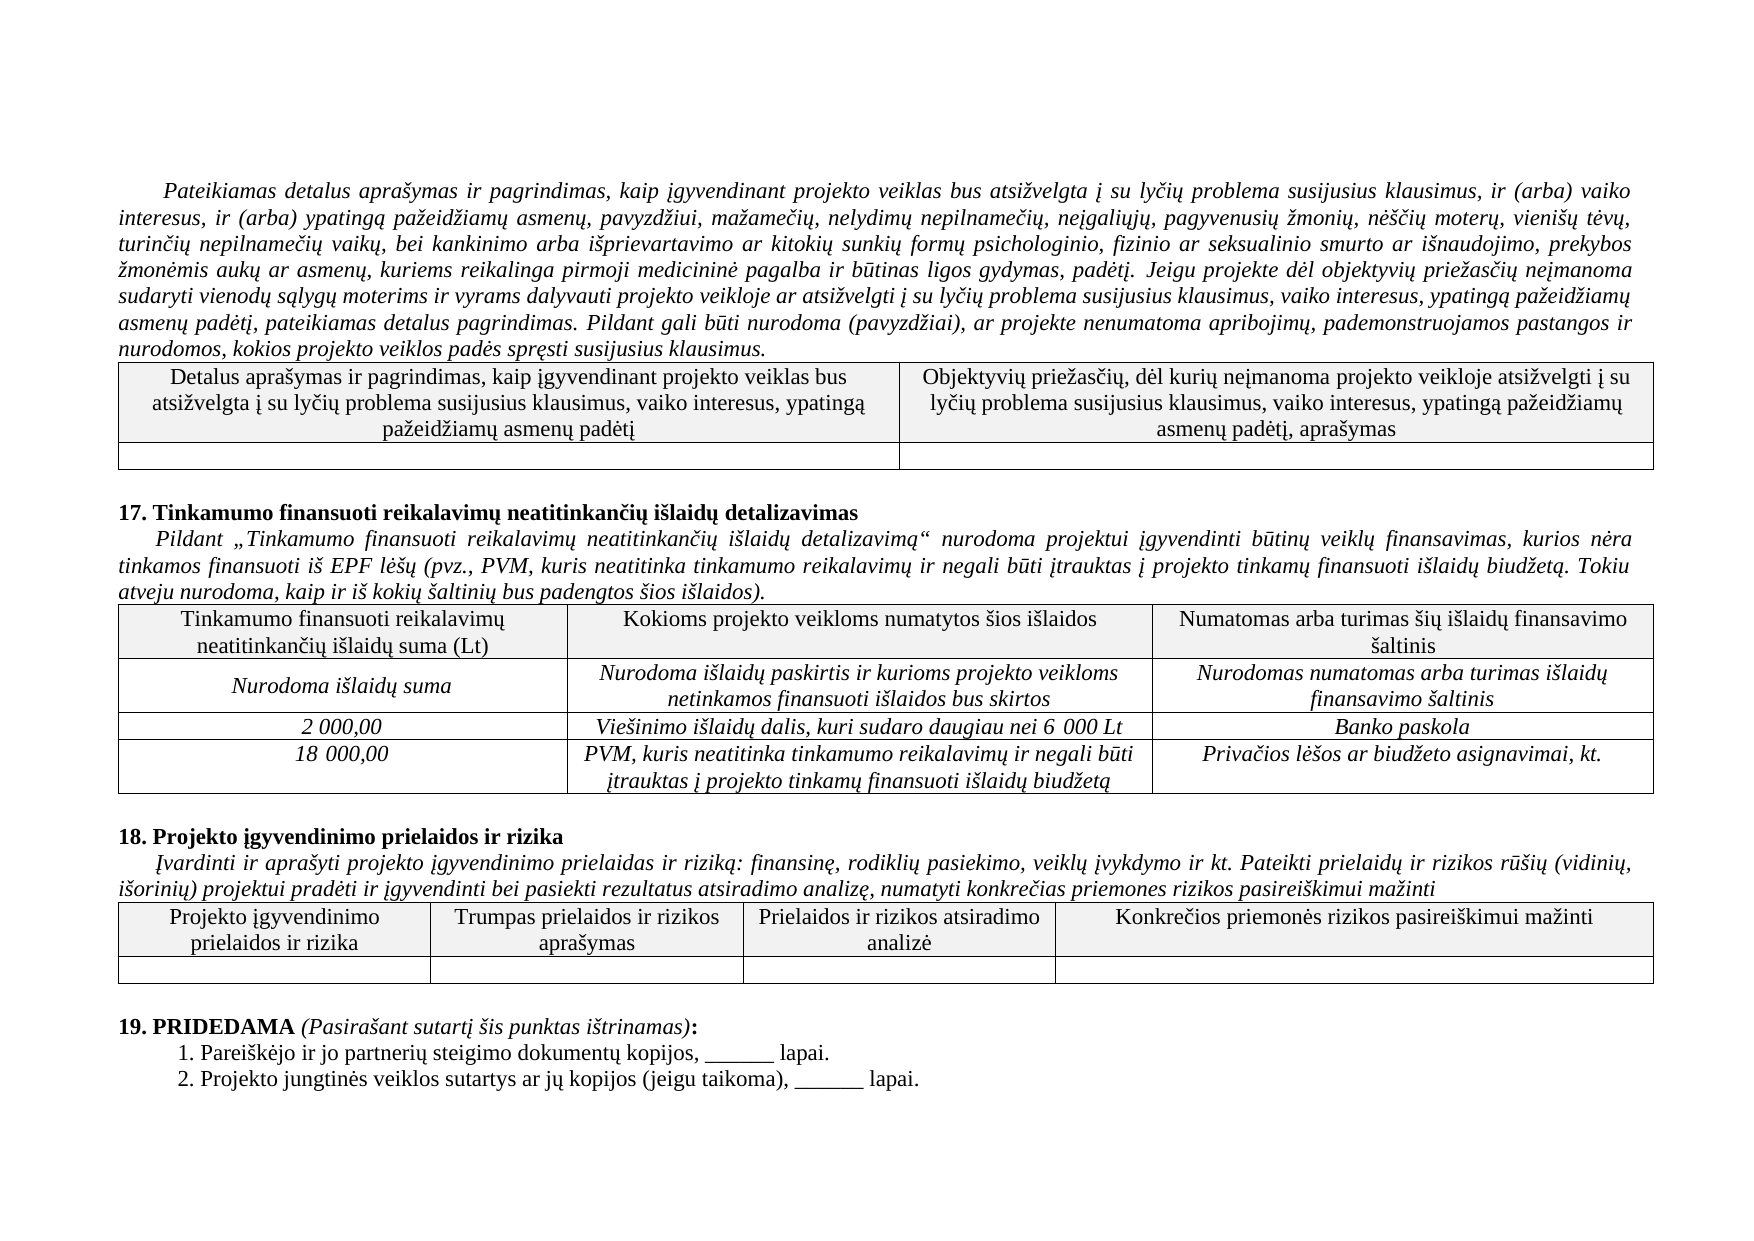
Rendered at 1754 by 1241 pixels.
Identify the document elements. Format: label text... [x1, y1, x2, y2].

table_header Prielaidos ir rizikos atsiradimo analizė [744, 903, 1055, 956]
table_cell [431, 957, 743, 983]
table_header Objektyvių priežasčių, dėl kurių neįmanoma projekto veikloje atsižvelgti į su lyčių problema susijusius klausimus, vaiko interesus, ypatingą pažeidžiamų asmenų padėtį, aprašymas [900, 363, 1653, 442]
text 17. Tinkamumo finansuoti reikalavimų neatitinkančių išlaidų detalizavimas [118, 499, 1636, 525]
table_cell [119, 443, 899, 469]
table_cell Viešinimo išlaidų dalis, kuri sudaro daugiau nei 6 000 Lt [568, 713, 1152, 739]
text 18. Projekto įgyvendinimo prielaidos ir rizika [118, 823, 1636, 849]
table_cell 18 000,00 [119, 740, 567, 793]
table_cell [744, 957, 1055, 983]
table_cell PVM, kuris neatitinka tinkamumo reikalavimų ir negali būti įtrauktas į projekto tinkamų finansuoti išlaidų biudžetą [568, 740, 1152, 793]
table_header Tinkamumo finansuoti reikalavimų neatitinkančių išlaidų suma (Lt) [119, 605, 567, 658]
table_cell [900, 443, 1653, 469]
table_cell Nurodoma išlaidų suma [119, 659, 567, 712]
table_header Detalus aprašymas ir pagrindimas, kaip įgyvendinant projekto veiklas bus atsižvelgta į su lyčių problema susijusius klausimus, vaiko interesus, ypatingą pažeidžiamų asmenų padėtį [119, 363, 899, 442]
text 19. PRIDEDAMA (Pasirašant sutartį šis punktas ištrinamas): [118, 1013, 1636, 1039]
table_cell Banko paskola [1153, 713, 1653, 739]
table_header Kokioms projekto veikloms numatytos šios išlaidos [568, 605, 1152, 658]
table_cell [1056, 957, 1653, 983]
table_cell [119, 957, 430, 983]
table_cell Nurodoma išlaidų paskirtis ir kurioms projekto veikloms netinkamos finansuoti išlaidos bus skirtos [568, 659, 1152, 712]
text 2. Projekto jungtinės veiklos sutartys ar jų kopijos (jeigu taikoma), ______ lapai. [118, 1066, 1636, 1092]
table_header Numatomas arba turimas šių išlaidų finansavimo šaltinis [1153, 605, 1653, 658]
text Pateikiamas detalus aprašymas ir pagrindimas, kaip įgyvendinant projekto veiklas bus atsižvelgta į su lyčių problema susijusius klausimus, ir (arba) vaiko interesus, ir (arba) ypatingą pažeidžiamų asmenų, pavyzdžiui, mažamečių, nelydimų nepilnamečių, neįgaliųjų, pagyvenusių žmonių, nėščių moterų, vienišų tėvų, turinčių nepilnamečių vaikų, bei kankinimo arba išprievartavimo ar kitokių sunkių formų psichologinio, fizinio ar seksualinio smurto ar išnaudojimo, prekybos žmonėmis aukų ar asmenų, kuriems reikalinga pirmoji medicininė pagalba ir būtinas ligos gydymas, padėtį. Jeigu projekte dėl objektyvių priežasčių neįmanoma sudaryti vienodų sąlygų moterims ir vyrams dalyvauti projekto veikloje ar atsižvelgti į su lyčių problema susijusius klausimus, vaiko interesus, ypatingą pažeidžiamų asmenų padėtį, pateikiamas detalus pagrindimas. Pildant gali būti nurodoma (pavyzdžiai), ar projekte nenumatoma apribojimų, pademonstruojamos pastangos ir nurodomos, kokios projekto veiklos padės spręsti susijusius klausimus. [118, 177, 1636, 362]
text 1. Pareiškėjo ir jo partnerių steigimo dokumentų kopijos, ______ lapai. [118, 1039, 1636, 1066]
table_header Projekto įgyvendinimo prielaidos ir rizika [119, 903, 430, 956]
text Įvardinti ir aprašyti projekto įgyvendinimo prielaidas ir riziką: finansinę, rodiklių pasiekimo, veiklų įvykdymo ir kt. Pateikti prielaidų ir rizikos rūšių (vidinių, išorinių) projektui pradėti ir įgyvendinti bei pasiekti rezultatus atsiradimo analizę, numatyti konkrečias priemones rizikos pasireiškimui mažinti [118, 849, 1636, 902]
table_header Trumpas prielaidos ir rizikos aprašymas [431, 903, 743, 956]
text Pildant „Tinkamumo finansuoti reikalavimų neatitinkančių išlaidų detalizavimą“ nurodoma projektui įgyvendinti būtinų veiklų finansavimas, kurios nėra tinkamos finansuoti iš EPF lėšų (pvz., PVM, kuris neatitinka tinkamumo reikalavimų ir negali būti įtrauktas į projekto tinkamų finansuoti išlaidų biudžetą. Tokiu atveju nurodoma, kaip ir iš kokių šaltinių bus padengtos šios išlaidos). [118, 525, 1636, 604]
table_header Konkrečios priemonės rizikos pasireiškimui mažinti [1056, 903, 1653, 956]
table_cell Nurodomas numatomas arba turimas išlaidų finansavimo šaltinis [1153, 659, 1653, 712]
table_cell 2 000,00 [119, 713, 567, 739]
table_cell Privačios lėšos ar biudžeto asignavimai, kt. [1153, 740, 1653, 793]
